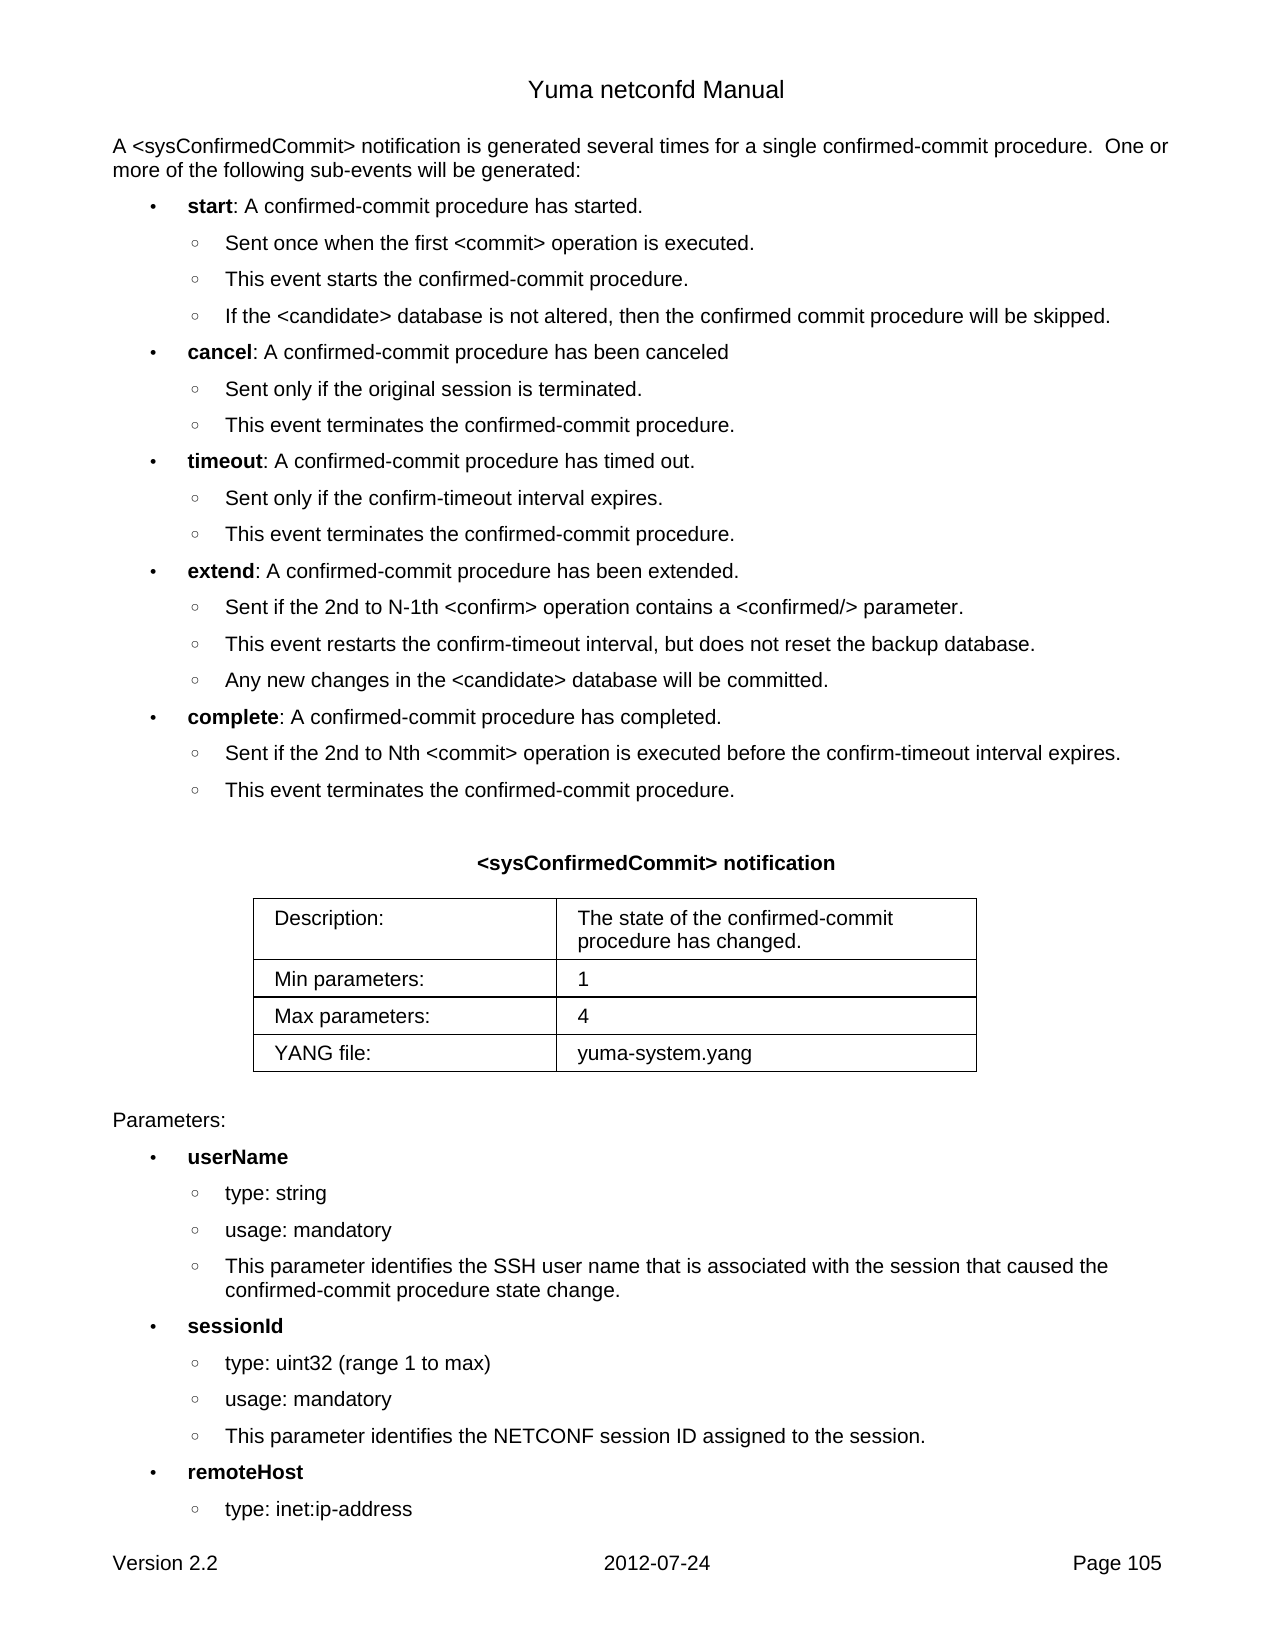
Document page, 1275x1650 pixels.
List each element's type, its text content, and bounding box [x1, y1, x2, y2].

subtitle <sysConfirmedCommit> notification [127, 850, 1185, 874]
list Sent once when the first <commit> operation is executed. [187, 231, 1200, 254]
list This event terminates the confirmed-commit procedure. [187, 777, 1200, 801]
list This event terminates the confirmed-commit procedure. [187, 413, 1200, 437]
table_header Description: [254, 899, 556, 959]
list If the <candidate> database is not altered, then the confirmed commit procedure will be skipped. [187, 303, 1200, 327]
list extend: A confirmed-commit procedure has been extended. [150, 559, 1200, 583]
text A <sysConfirmedCommit> notification is generated several times for a single confirmed-commit procedure. One or more of the following sub-events will be generated: [112, 134, 1200, 182]
list complete: A confirmed-commit procedure has completed. [150, 704, 1200, 728]
list sessionId [150, 1314, 1200, 1338]
table_header The state of the confirmed-commit procedure has changed. [557, 899, 976, 959]
list type: string [187, 1181, 1200, 1205]
list This event starts the confirmed-commit procedure. [187, 267, 1200, 291]
list Sent if the 2nd to N-1th <confirm> operation contains a <confirmed/> parameter. [187, 595, 1200, 619]
table_cell YANG file: [254, 1035, 556, 1071]
list usage: mandatory [187, 1387, 1200, 1411]
list This parameter identifies the SSH user name that is associated with the session that caused the confirmed-commit procedure state change. [187, 1254, 1200, 1302]
list Sent only if the original session is terminated. [187, 376, 1200, 400]
list cancel: A confirmed-commit procedure has been canceled [150, 340, 1200, 364]
list timeout: A confirmed-commit procedure has timed out. [150, 449, 1200, 473]
table_cell Min parameters: [254, 960, 556, 996]
list usage: mandatory [187, 1217, 1200, 1241]
list type: inet:ip-address [187, 1497, 1200, 1521]
list Any new changes in the <candidate> database will be committed. [187, 668, 1200, 692]
list remoteHost [150, 1460, 1200, 1484]
text Parameters: [112, 1108, 1200, 1132]
list This event terminates the confirmed-commit procedure. [187, 522, 1200, 546]
table_cell 1 [557, 960, 976, 996]
list Sent only if the confirm-timeout interval expires. [187, 486, 1200, 510]
list userName [150, 1144, 1200, 1168]
list This event restarts the confirm-timeout interval, but does not reset the backup database. [187, 632, 1200, 656]
table_cell Max parameters: [254, 998, 556, 1033]
list Sent if the 2nd to Nth <commit> operation is executed before the confirm-timeout interval expires. [187, 741, 1200, 765]
table_cell yuma-system.yang [557, 1035, 976, 1071]
list start: A confirmed-commit procedure has started. [150, 194, 1200, 218]
list This parameter identifies the NETCONF session ID assigned to the session. [187, 1424, 1200, 1448]
table_cell 4 [557, 998, 976, 1033]
list type: uint32 (range 1 to max) [187, 1351, 1200, 1375]
